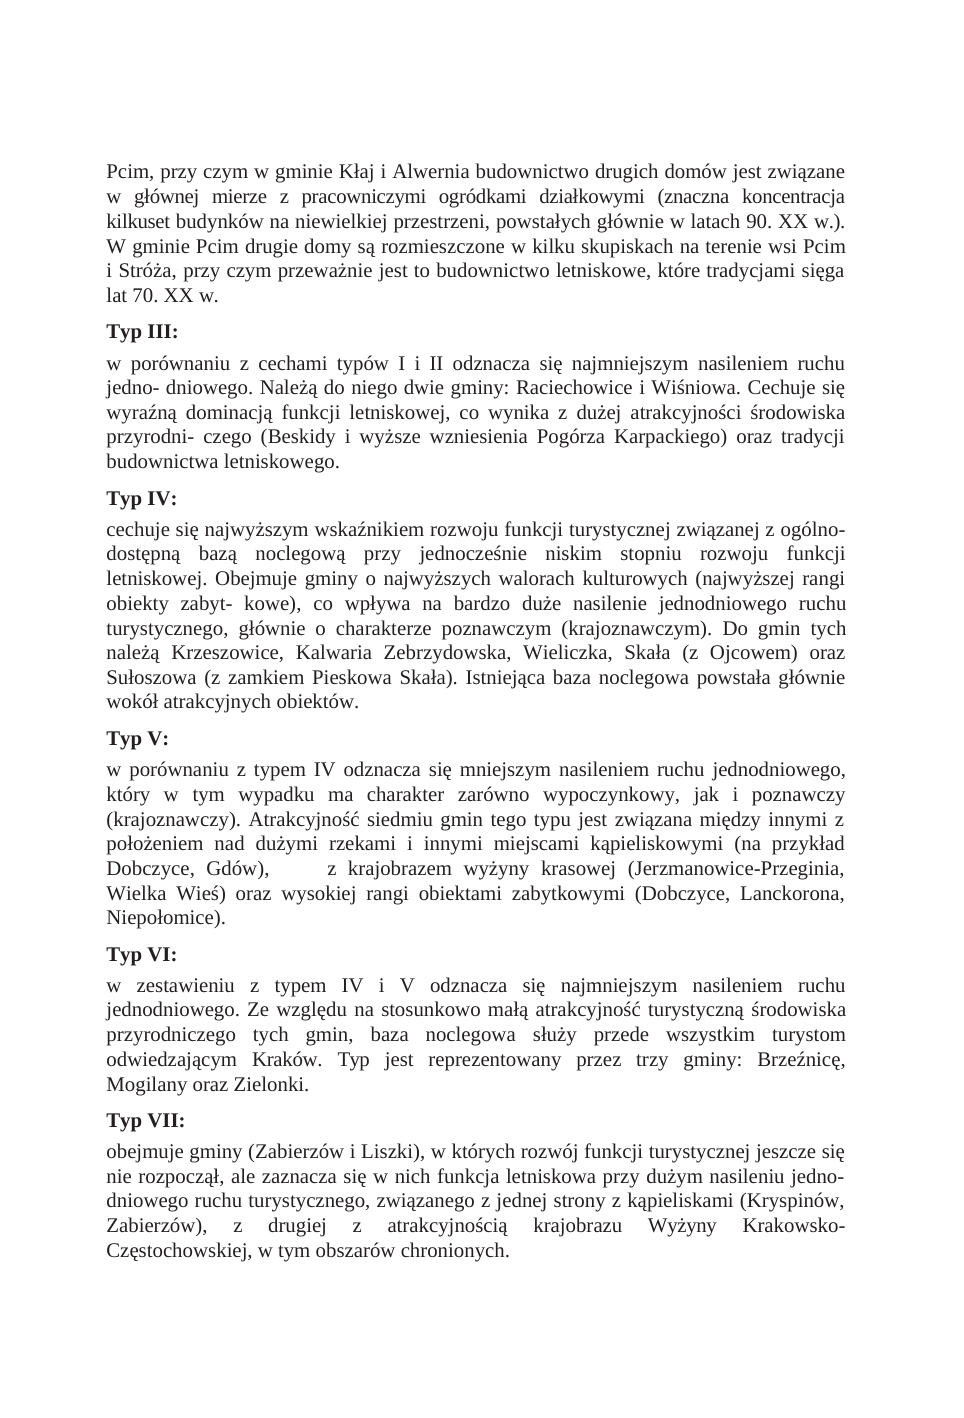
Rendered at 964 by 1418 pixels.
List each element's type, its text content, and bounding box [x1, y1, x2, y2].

text w porównaniu z cechami typów I i II odznacza się najmniejszym nasileniem ruchu jedno- dniowego. Należą do niego dwie gminy: Raciechowice i Wiśniowa. Cechuje się wyraźną dominacją funkcji letniskowej, co wynika z dużej atrakcyjności środowiska przyrodni- czego (Beskidy i wyższe wzniesienia Pogórza Karpackiego) oraz tradycji budownictwa letniskowego. [106, 350, 846, 473]
subtitle Typ VII: [106, 1108, 857, 1132]
subtitle Typ V: [106, 726, 857, 750]
text cechuje się najwyższym wskaźnikiem rozwoju funkcji turystycznej związanej z ogólno- dostępną bazą noclegową przy jednocześnie niskim stopniu rozwoju funkcji letniskowej. Obejmuje gminy o najwyższych walorach kulturowych (najwyższej rangi obiekty zabyt- kowe), co wpływa na bardzo duże nasilenie jednodniowego ruchu turystycznego, głównie o charakterze poznawczym (krajoznawczym). Do gmin tych należą Krzeszowice, Kalwaria Zebrzydowska, Wieliczka, Skała (z Ojcowem) oraz Sułoszowa (z zamkiem Pieskowa Skała). Istniejąca baza noclegowa powstała głównie wokół atrakcyjnych obiektów. [106, 517, 846, 713]
subtitle Typ IV: [106, 486, 857, 510]
subtitle Typ VI: [106, 942, 857, 966]
text w porównaniu z typem IV odznacza się mniejszym nasileniem ruchu jednodniowego, który w tym wypadku ma charakter zarówno wypoczynkowy, jak i poznawczy (krajoznawczy). Atrakcyjność siedmiu gmin tego typu jest związana między innymi z położeniem nad dużymi rzekami i innymi miejscami kąpieliskowymi (na przykład Dobczyce, Gdów), z krajobrazem wyżyny krasowej (Jerzmanowice-Przeginia, Wielka Wieś) oraz wysokiej rangi obiektami zabytkowymi (Dobczyce, Lanckorona, Niepołomice). [106, 757, 846, 929]
text obejmuje gminy (Zabierzów i Liszki), w których rozwój funkcji turystycznej jeszcze się nie rozpoczął, ale zaznacza się w nich funkcja letniskowa przy dużym nasileniu jedno- dniowego ruchu turystycznego, związanego z jednej strony z kąpieliskami (Kryspinów, Zabierzów), z drugiej z atrakcyjnością krajobrazu Wyżyny Krakowsko-Częstochowskiej, w tym obszarów chronionych. [106, 1139, 846, 1262]
text Pcim, przy czym w gminie Kłaj i Alwernia budownictwo drugich domów jest związane w głównej mierze z pracowniczymi ogródkami działkowymi (znaczna koncentracja kilkuset budynków na niewielkiej przestrzeni, powstałych głównie w latach 90. XX w.). W gminie Pcim drugie domy są rozmieszczone w kilku skupiskach na terenie wsi Pcim i Stróża, przy czym przeważnie jest to budownictwo letniskowe, które tradycjami sięga lat 70. XX w. [106, 159, 846, 307]
text w zestawieniu z typem IV i V odznacza się najmniejszym nasileniem ruchu jednodniowego. Ze względu na stosunkowo małą atrakcyjność turystyczną środowiska przyrodniczego tych gmin, baza noclegowa służy przede wszystkim turystom odwiedzającym Kraków. Typ jest reprezentowany przez trzy gminy: Brzeźnicę, Mogilany oraz Zielonki. [106, 973, 846, 1096]
subtitle Typ III: [106, 319, 857, 343]
